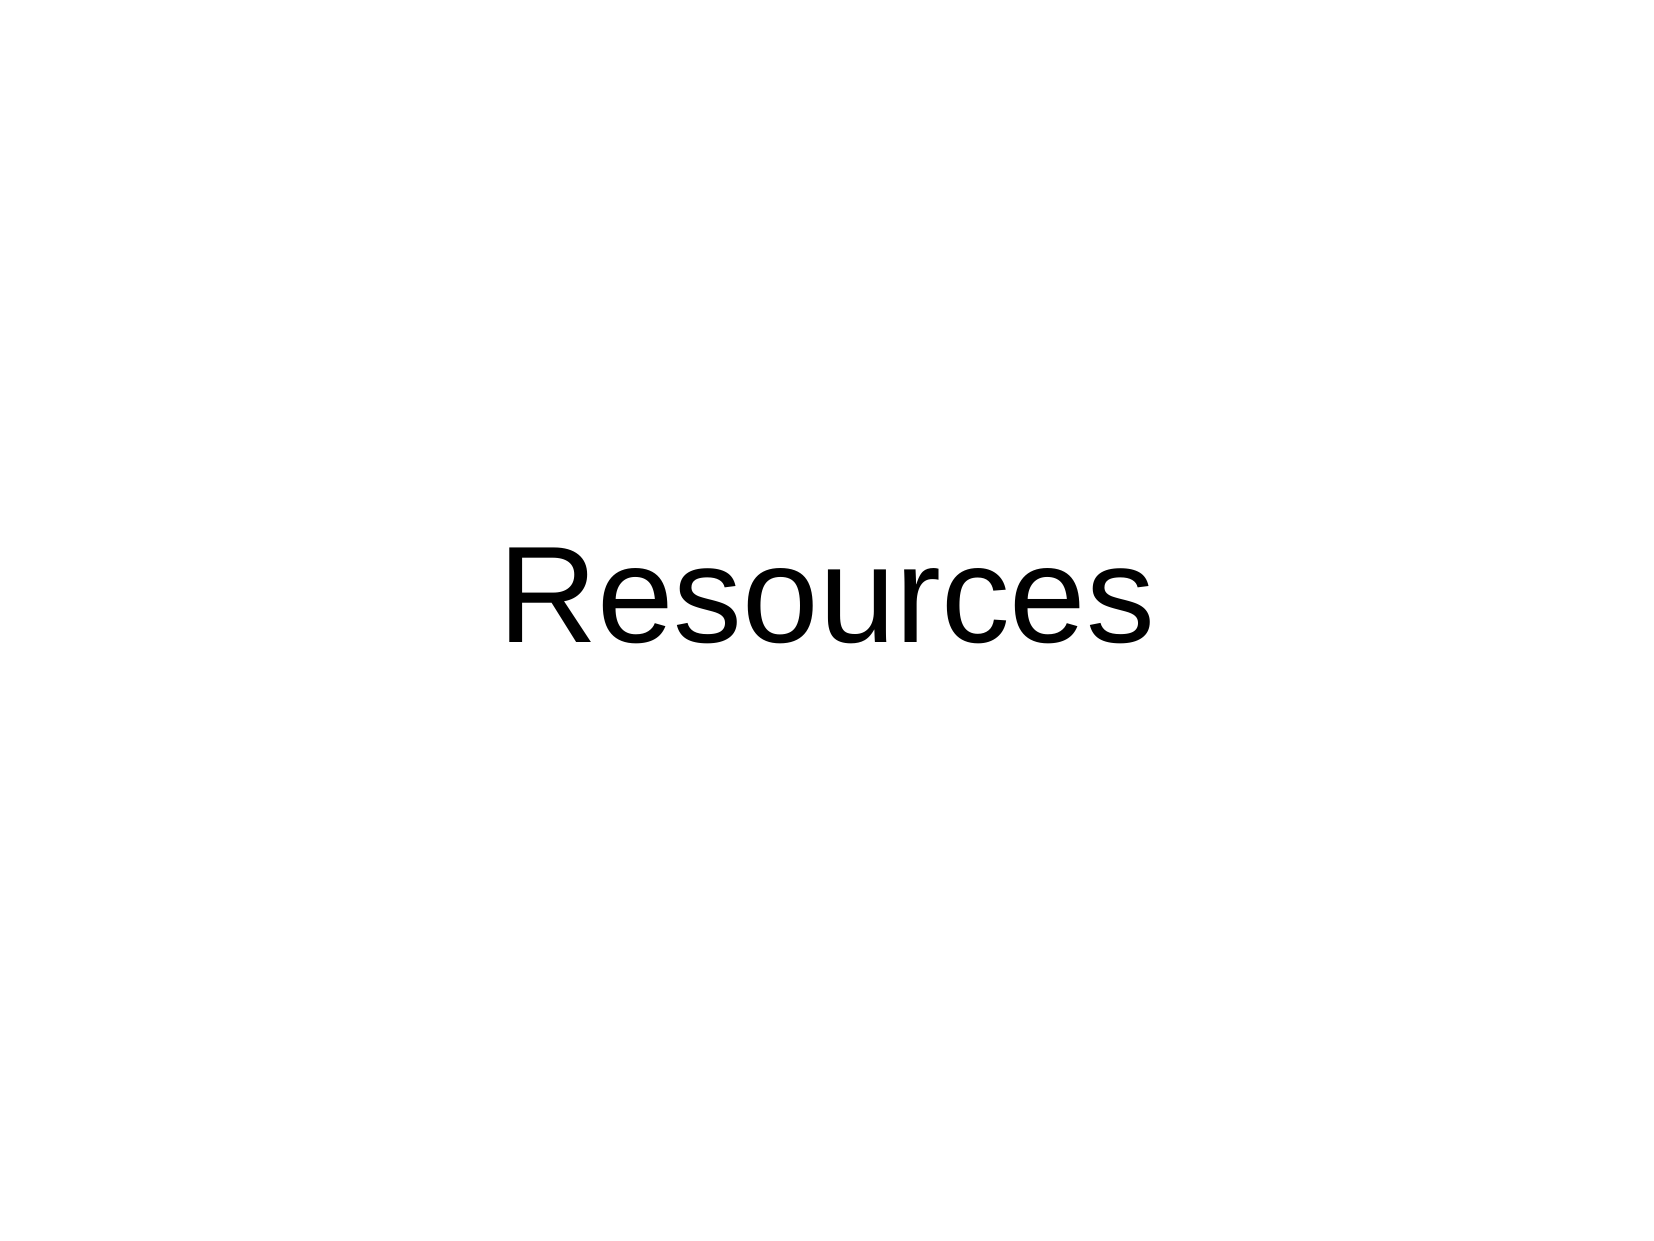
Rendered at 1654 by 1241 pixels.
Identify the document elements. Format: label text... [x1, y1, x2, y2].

subtitle Resources [82, 114, 1571, 1075]
